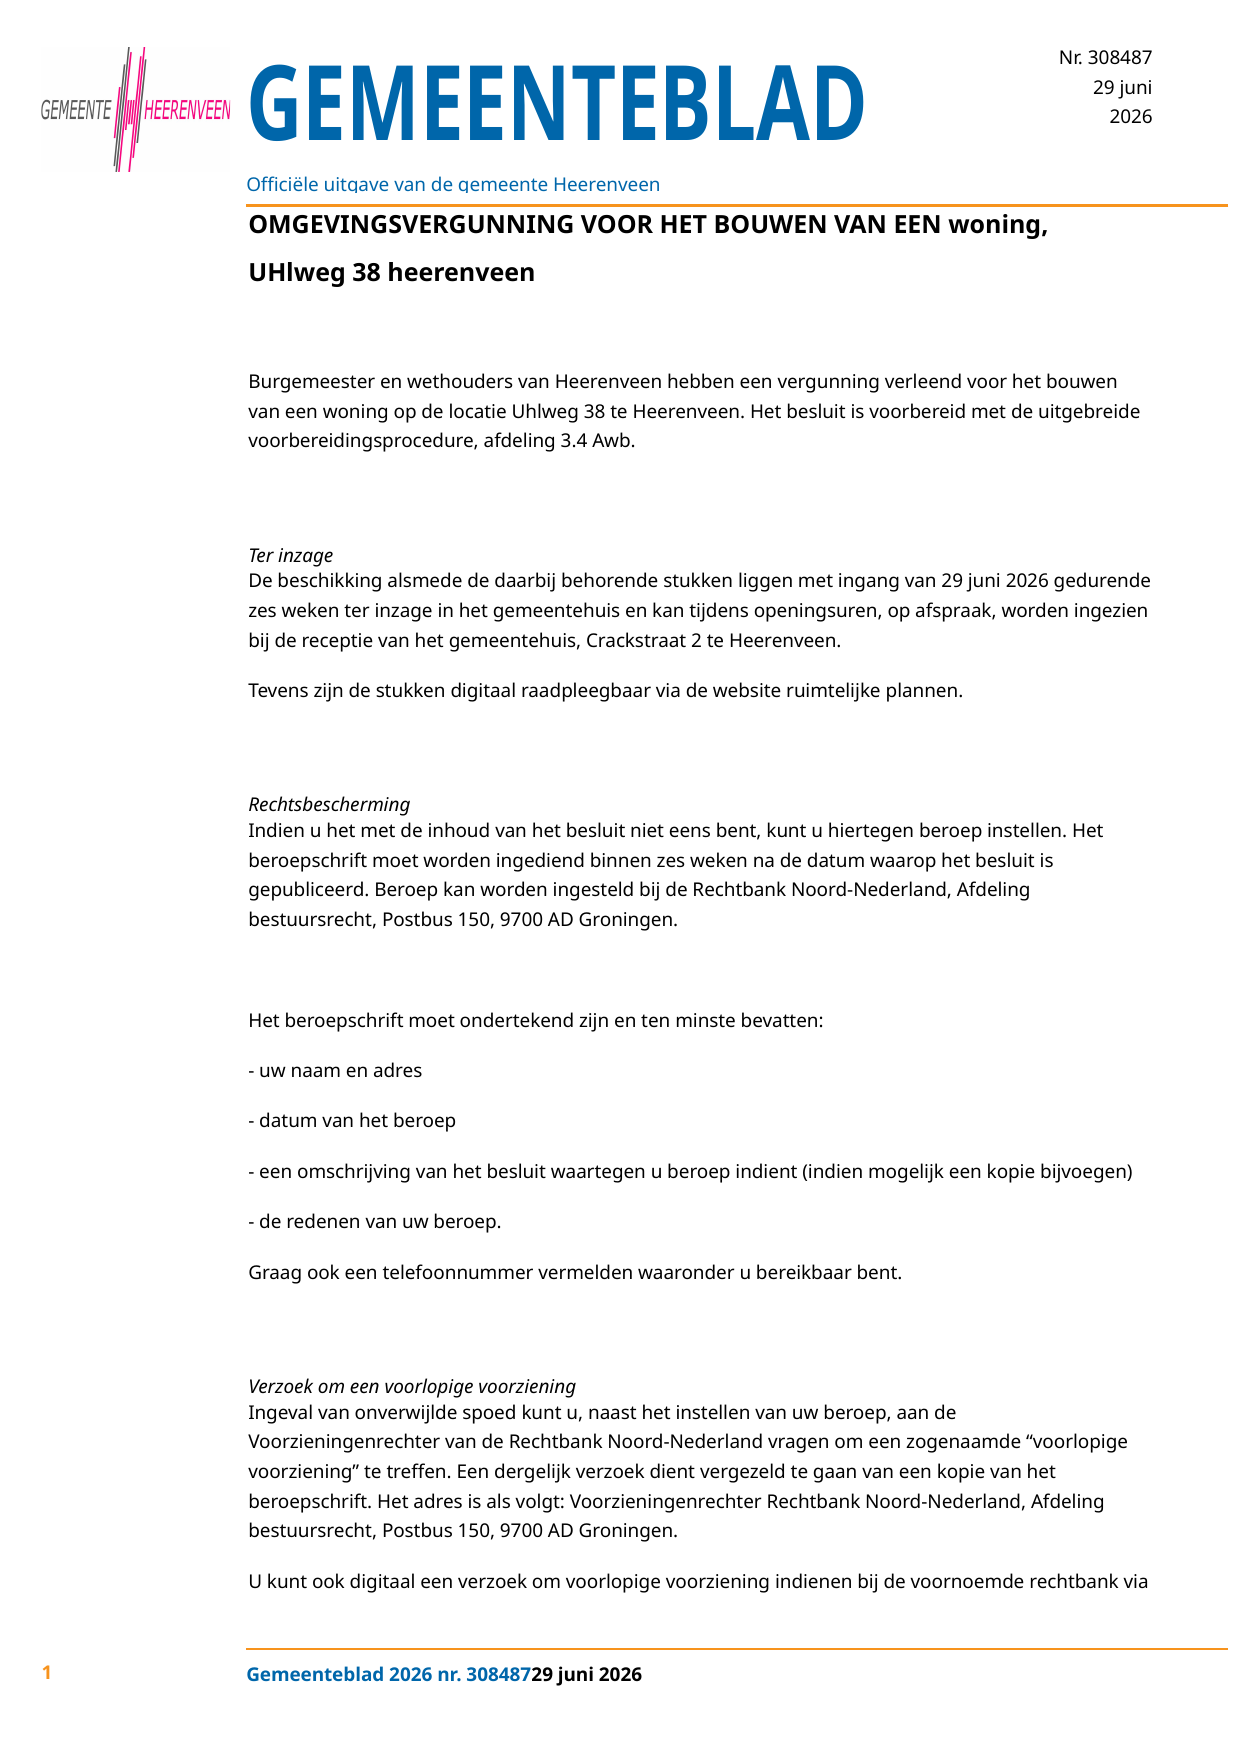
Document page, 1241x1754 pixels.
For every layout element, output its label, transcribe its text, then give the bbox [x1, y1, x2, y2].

text Het beroepschrift moet ondertekend zijn en ten minste bevatten: [248, 1007, 1152, 1033]
text Ter inzage [248, 542, 1152, 568]
text Tevens zijn de stukken digitaal raadpleegbaar via de website ruimtelijke plannen. [248, 677, 1152, 703]
text De beschikking alsmede de daarbij behorende stukken liggen met ingang van 29 juni 2026 gedurende zes weken ter inzage in het gemeentehuis en kan tijdens openingsuren, op afspraak, worden ingezien bij de receptie van het gemeentehuis, Crackstraat 2 te Heerenveen. [248, 568, 1152, 652]
text - een omschrijving van het besluit waartegen u beroep indient (indien mogelijk een kopie bijvoegen) [248, 1158, 1152, 1184]
text OMGEVINGSVERGUNNING VOOR HET BOUWEN VAN EEN woning, UHlweg 38 heerenveen [248, 207, 1152, 288]
text - datum van het beroep [248, 1108, 1152, 1133]
text Indien u het met de inhoud van het besluit niet eens bent, kunt u hiertegen beroep instellen. Het beroepschrift moet worden ingediend binnen zes weken na de datum waarop het besluit is gepubliceerd. Beroep kan worden ingesteld bij de Rechtbank Noord-Nederland, Afdeling bestuursrecht, Postbus 150, 9700 AD Groningen. [248, 817, 1152, 932]
text Burgemeester en wethouders van Heerenveen hebben een vergunning verleend voor het bouwen van een woning op de locatie Uhlweg 38 te Heerenveen. Het besluit is voorbereid met de uitgebreide voorbereidingsprocedure, afdeling 3.4 Awb. [248, 368, 1152, 453]
text - uw naam en adres [248, 1057, 1152, 1083]
text - de redenen van uw beroep. [248, 1208, 1152, 1234]
text Ingeval van onverwijlde spoed kunt u, naast het instellen van uw beroep, aan de Voorzieningenrechter van de Rechtbank Noord-Nederland vragen om een zogenaamde “voorlopige voorziening” te treffen. Een dergelijk verzoek dient vergezeld te gaan van een kopie van het beroepschrift. Het adres is als volgt: Voorzieningenrechter Rechtbank Noord-Nederland, Afdeling bestuursrecht, Postbus 150, 9700 AD Groningen. [248, 1399, 1152, 1543]
picture [41, 47, 231, 172]
text U kunt ook digitaal een verzoek om voorlopige voorziening indienen bij de voornoemde rechtbank via [248, 1568, 1152, 1593]
text Verzoek om een voorlopige voorziening [248, 1373, 1152, 1399]
text Rechtsbescherming [248, 792, 1152, 817]
text Graag ook een telefoonnummer vermelden waaronder u bereikbaar bent. [248, 1259, 1152, 1285]
